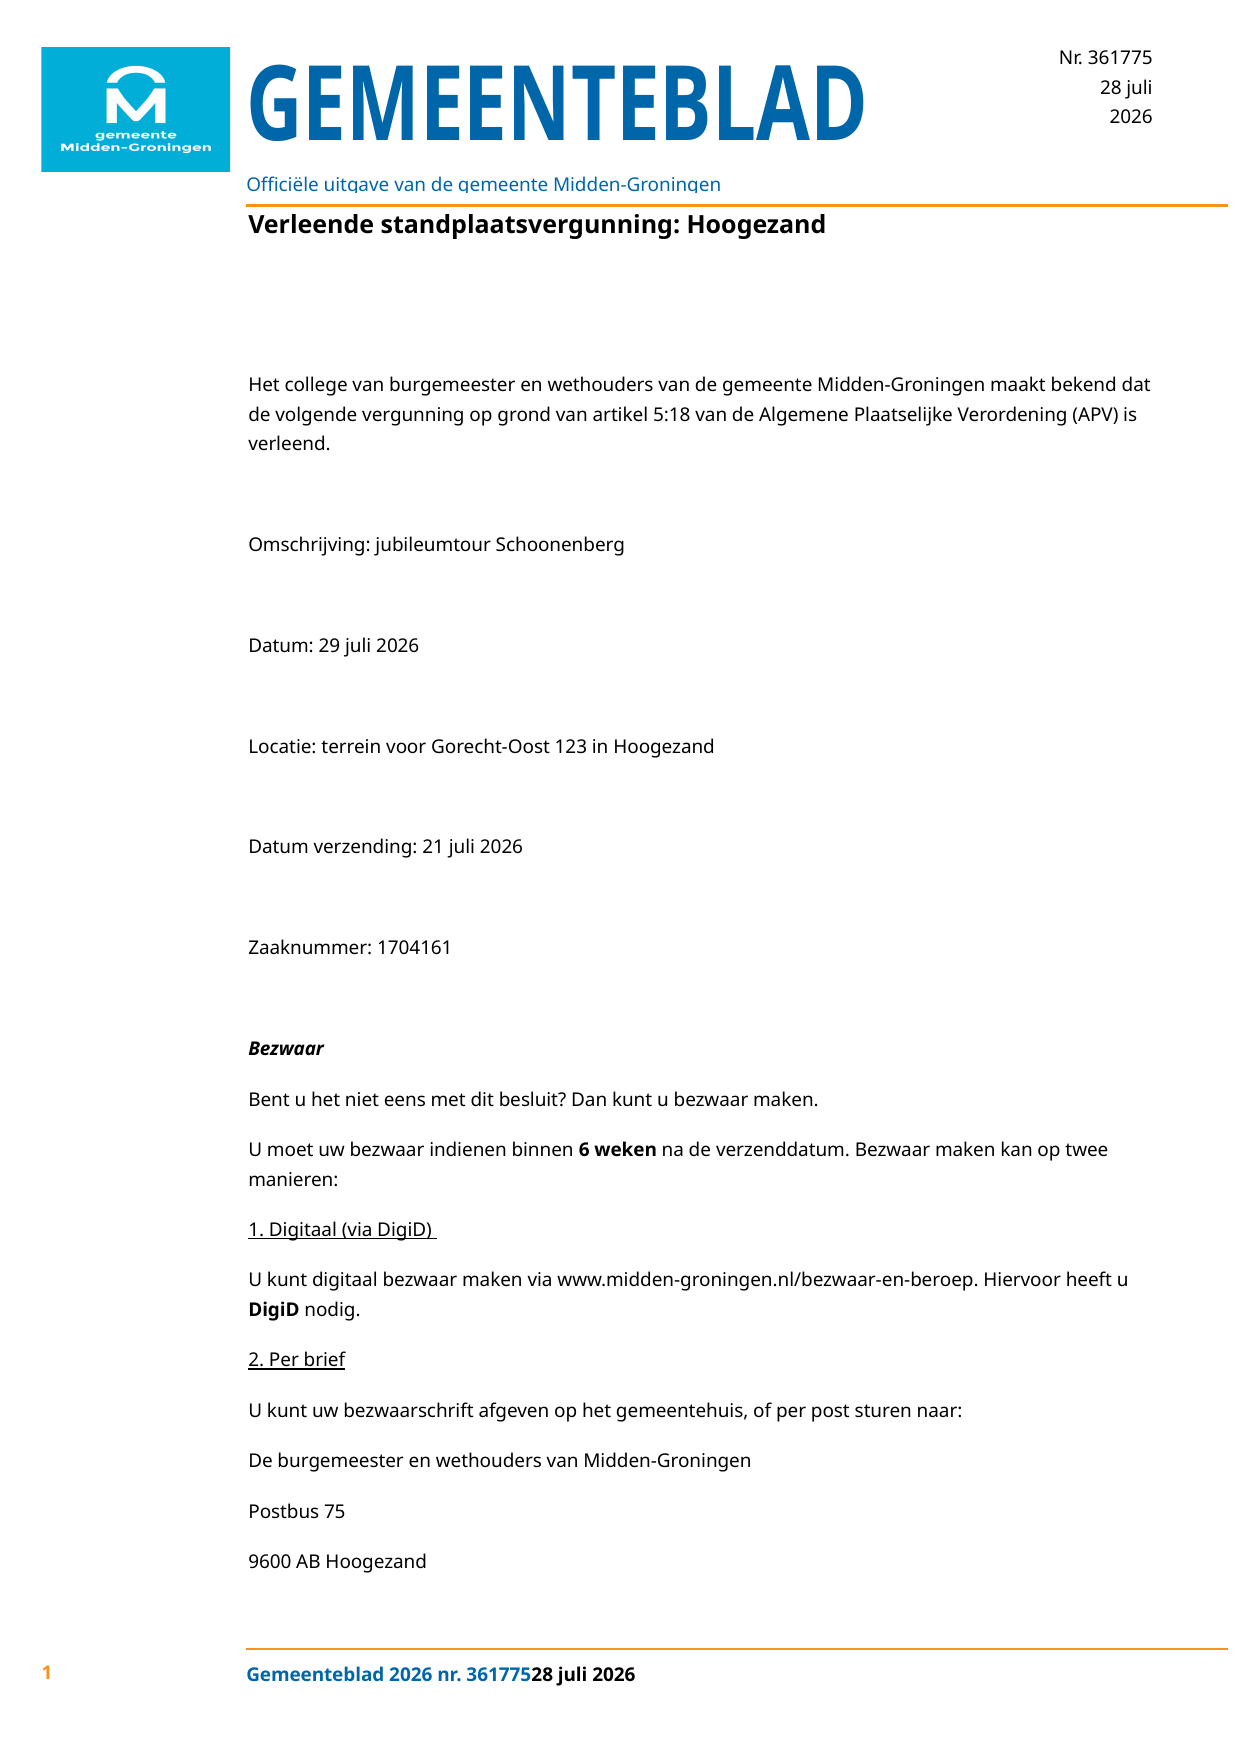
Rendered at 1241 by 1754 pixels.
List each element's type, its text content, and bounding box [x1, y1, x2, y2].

text Locatie: terrein voor Gorecht-Oost 123 in Hoogezand [248, 733, 1152, 758]
text Bent u het niet eens met dit besluit? Dan kunt u bezwaar maken. [248, 1086, 1152, 1111]
text Postbus 75 [248, 1498, 1152, 1523]
text Omschrijving: jubileumtour Schoonenberg [248, 531, 1152, 557]
text 1. Digitaal (via DigiD) [248, 1216, 1152, 1242]
text Datum: 29 juli 2026 [248, 632, 1152, 658]
text U kunt digitaal bezwaar maken via www.midden-groningen.nl/bezwaar-en-beroep. Hiervoor heeft u DigiD nodig. [248, 1267, 1152, 1322]
text Zaaknummer: 1704161 [248, 934, 1152, 960]
text Het college van burgemeester en wethouders van de gemeente Midden-Groningen maakt bekend dat de volgende vergunning op grond van artikel 5:18 van de Algemene Plaatselijke Verordening (APV) is verleend. [248, 371, 1152, 456]
picture [107, 89, 165, 122]
text De burgemeester en wethouders van Midden-Groningen [248, 1447, 1152, 1473]
text U kunt uw bezwaarschrift afgeven op het gemeentehuis, of per post sturen naar: [248, 1397, 1152, 1423]
text Datum verzending: 21 juli 2026 [248, 834, 1152, 859]
text Bezwaar [248, 1035, 1152, 1061]
picture [108, 66, 164, 82]
picture [184, 146, 190, 153]
text 9600 AB Hoogezand [248, 1548, 1152, 1574]
text Verleende standplaatsvergunning: Hoogezand [248, 207, 1152, 241]
text 2. Per brief [248, 1347, 1152, 1372]
text U moet uw bezwaar indienen binnen 6 weken na de verzenddatum. Bezwaar maken kan op twee manieren: [248, 1136, 1152, 1191]
